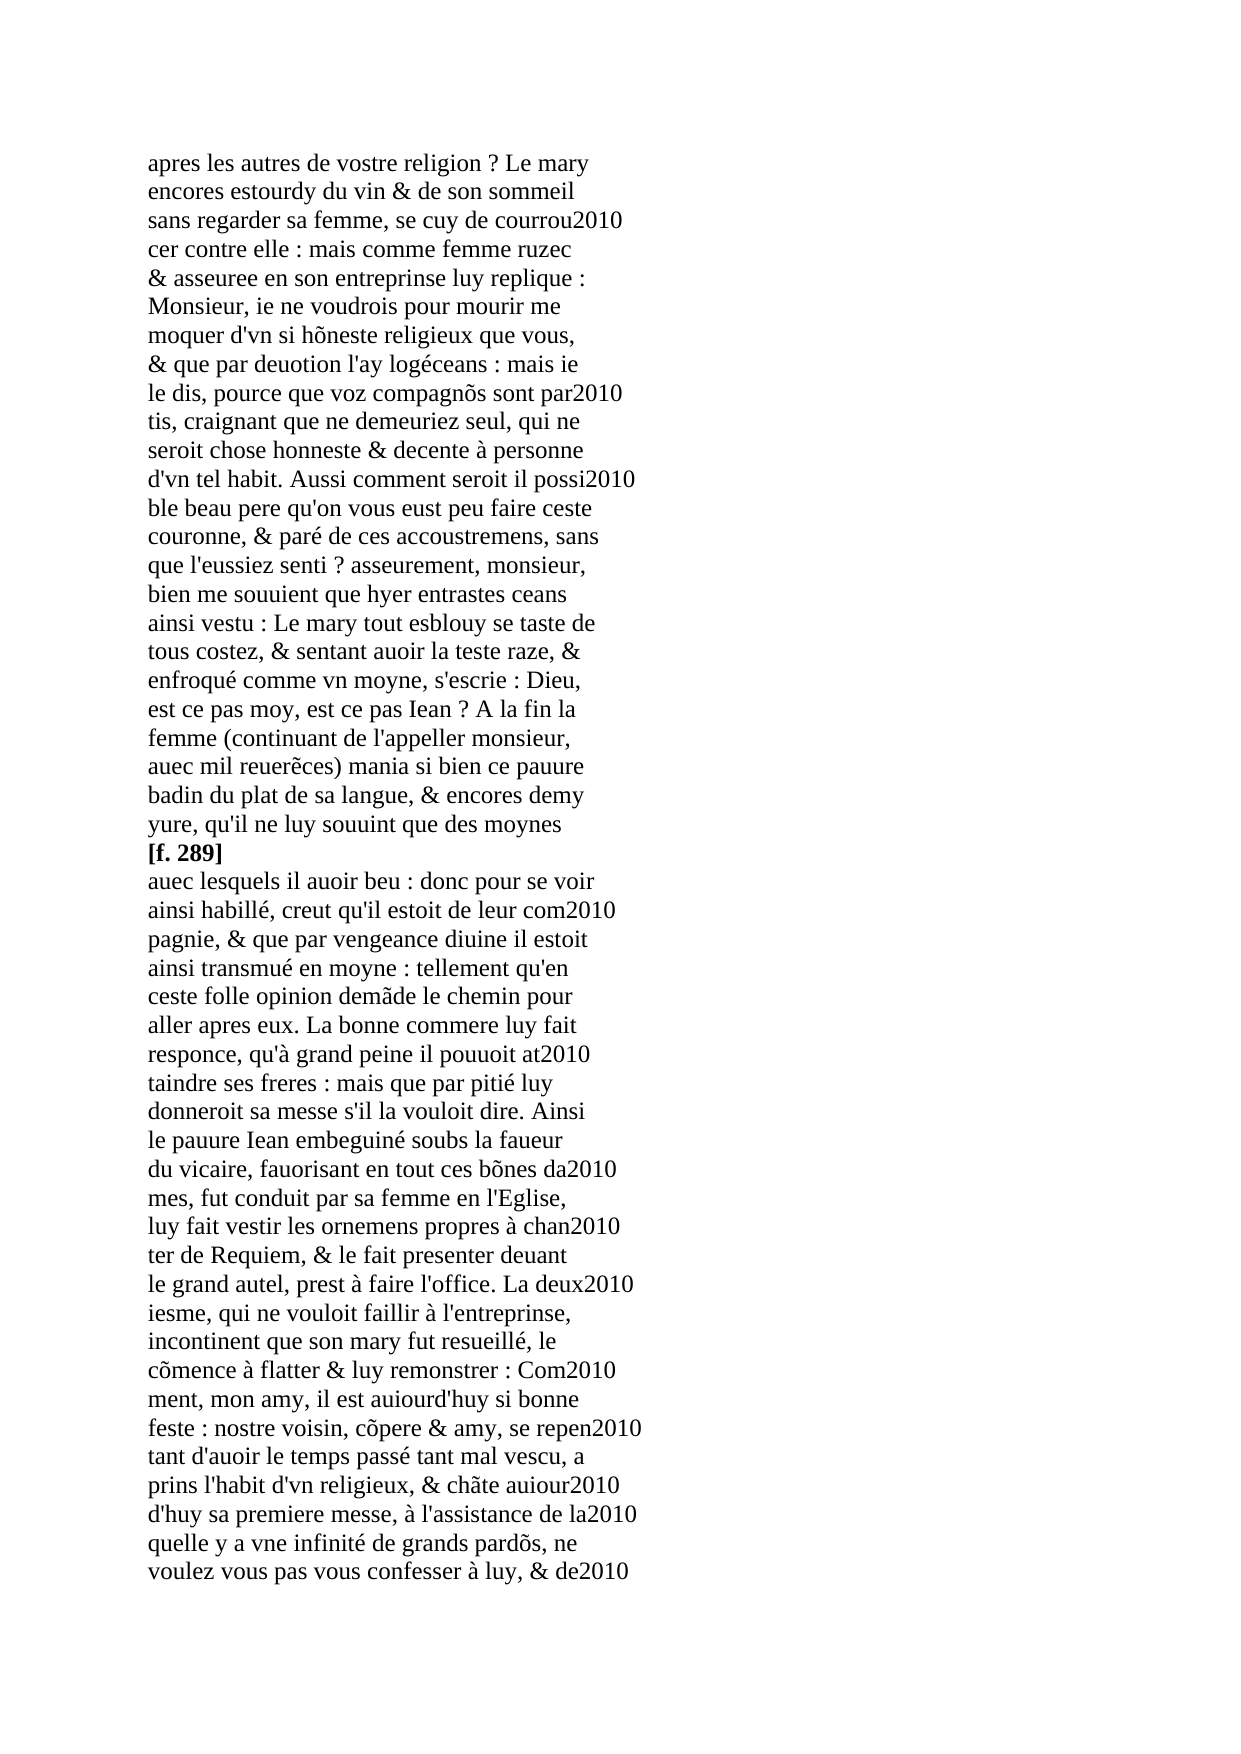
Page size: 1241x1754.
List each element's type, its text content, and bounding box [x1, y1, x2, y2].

text apres les autres de vostre religion ? Le mary encores estourdy du vin & de son sommeil sans regarder sa femme, se cuy de courrou2010 cer contre elle : mais comme femme ruzec & asseuree en son entreprinse luy replique : Monsieur, ie ne voudrois pour mourir me moquer d'vn si hõneste religieux que vous, & que par deuotion l'ay logéceans : mais ie le dis, pource que voz compagnõs sont par2010 tis, craignant que ne demeuriez seul, qui ne seroit chose honneste & decente à personne d'vn tel habit. Aussi comment seroit il possi2010 ble beau pere qu'on vous eust peu faire ceste couronne, & paré de ces accoustremens, sans que l'eussiez senti ? asseurement, monsieur, bien me souuient que hyer entrastes ceans ainsi vestu : Le mary tout esblouy se taste de tous costez, & sentant auoir la teste raze, & enfroqué comme vn moyne, s'escrie : Dieu, est ce pas moy, est ce pas Iean ? A la fin la femme (continuant de l'appeller monsieur, auec mil reuerẽces) mania si bien ce pauure badin du plat de sa langue, & encores demy yure, qu'il ne luy souuint que des moynes [f. 289] auec lesquels il auoir beu : donc pour se voir ainsi habillé, creut qu'il estoit de leur com2010 pagnie, & que par vengeance diuine il estoit ainsi transmué en moyne : tellement qu'en ceste folle opinion demãde le chemin pour aller apres eux. La bonne commere luy fait responce, qu'à grand peine il pouuoit at2010 taindre ses freres : mais que par pitié luy donneroit sa messe s'il la vouloit dire. Ainsi le pauure Iean embeguiné soubs la faueur du vicaire, fauorisant en tout ces bõnes da2010 mes, fut conduit par sa femme en l'Eglise, luy fait vestir les ornemens propres à chan2010 ter de Requiem, & le fait presenter deuant le grand autel, prest à faire l'office. La deux2010 iesme, qui ne vouloit faillir à l'entreprinse, incontinent que son mary fut resueillé, le cõmence à flatter & luy remonstrer : Com2010 ment, mon amy, il est auiourd'huy si bonne feste : nostre voisin, cõpere & amy, se repen2010 tant d'auoir le temps passé tant mal vescu, a prins l'habit d'vn religieux, & chãte auiour2010 d'huy sa premiere messe, à l'assistance de la2010 quelle y a vne infinité de grands pardõs, ne voulez vous pas vous confesser à luy, & de2010 [148, 148, 1093, 1585]
